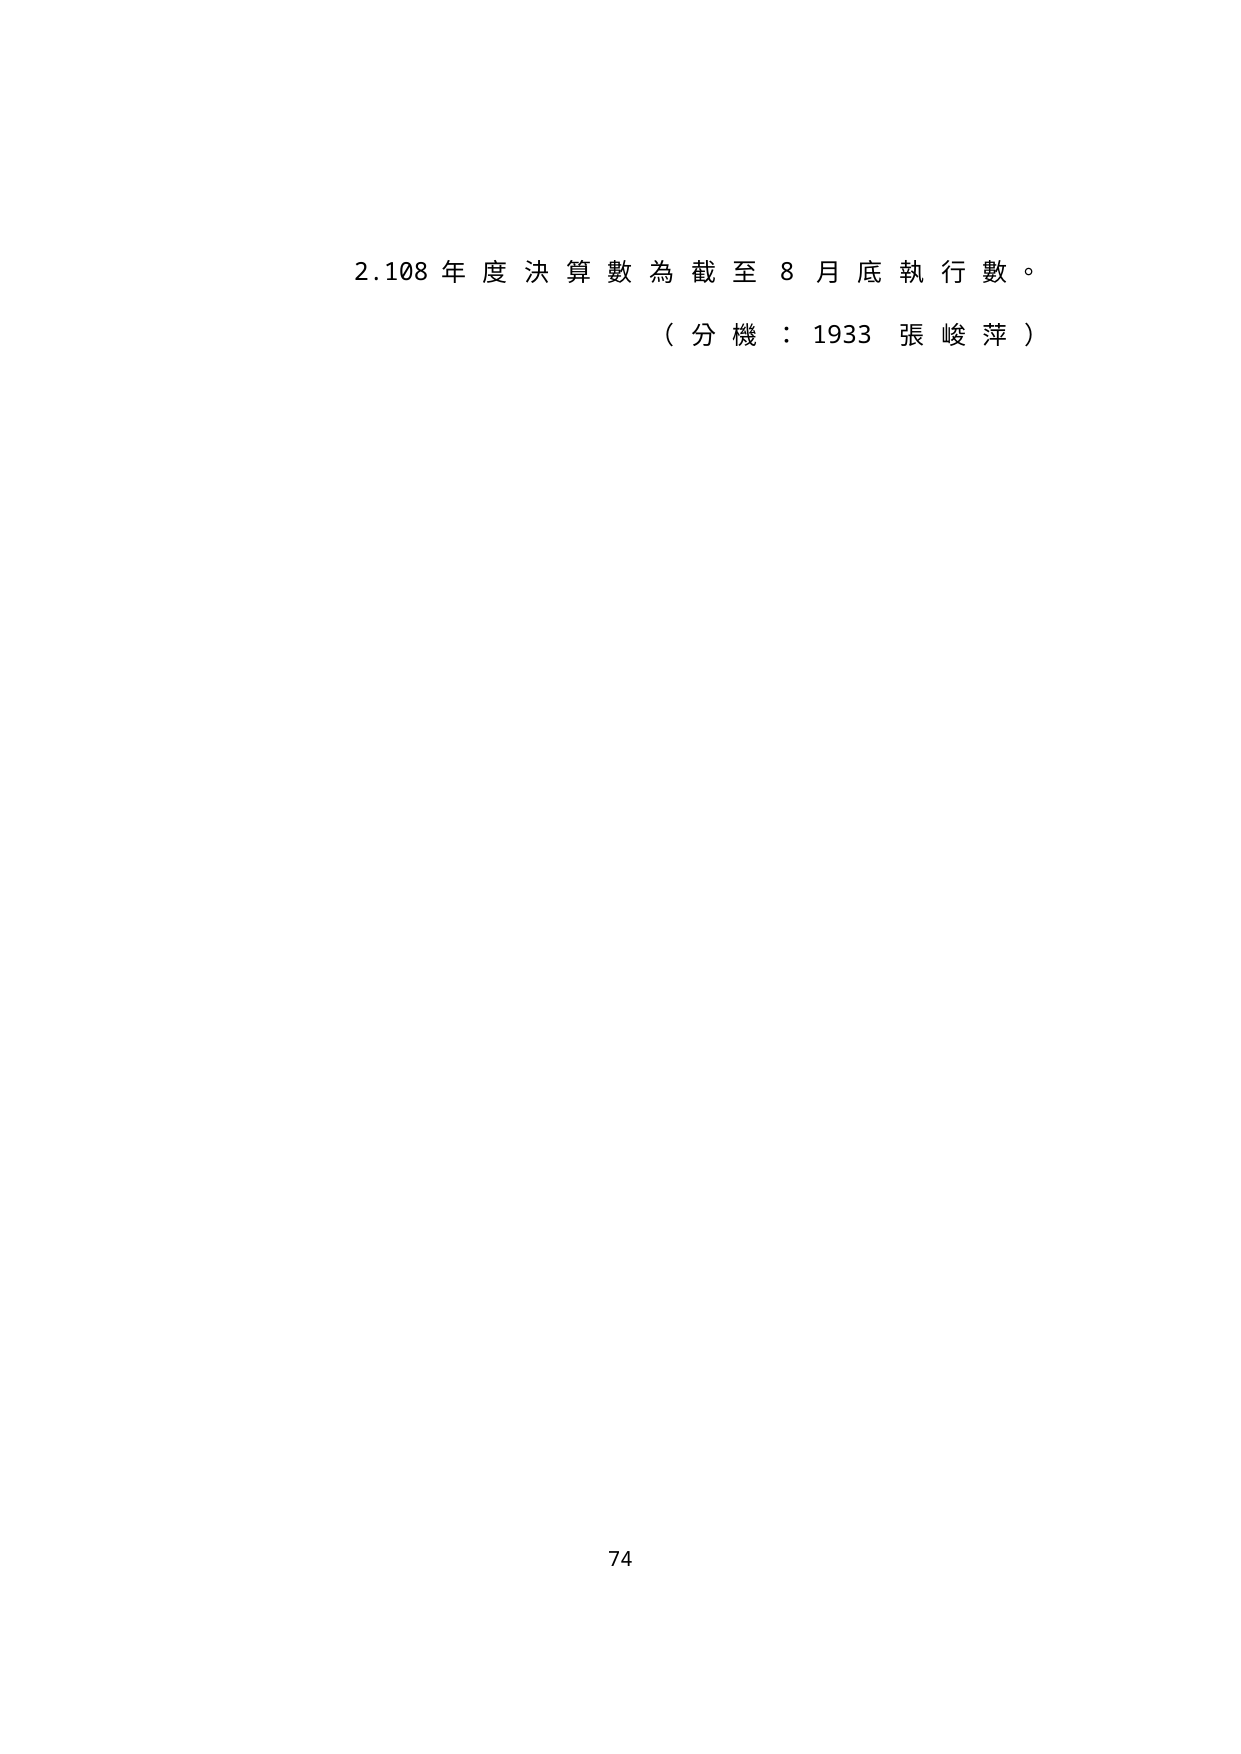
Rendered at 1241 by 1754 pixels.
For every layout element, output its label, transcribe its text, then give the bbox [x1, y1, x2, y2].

text （分機：1933 張峻萍） [183, 292, 1058, 354]
text 2.108年度決算數為截至8月底執行數。 [316, 229, 1058, 292]
